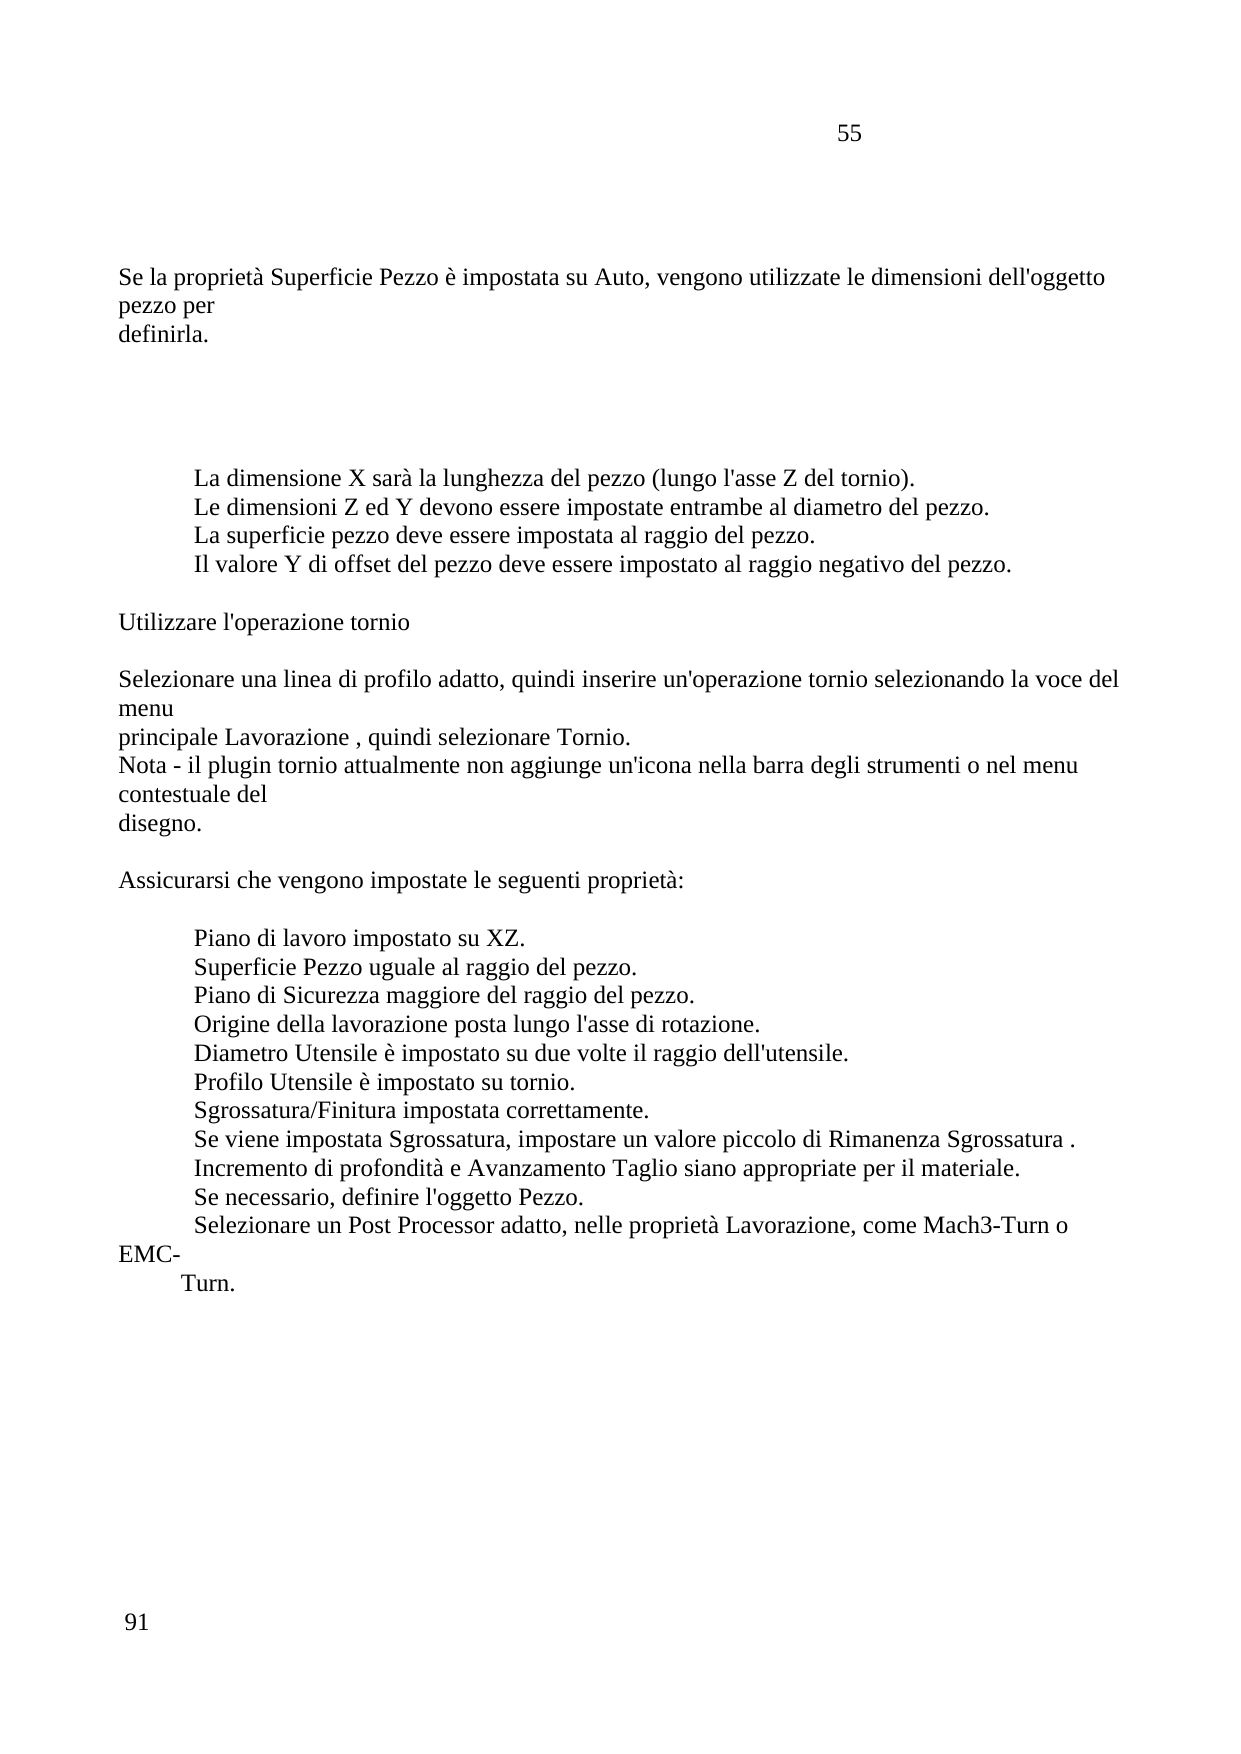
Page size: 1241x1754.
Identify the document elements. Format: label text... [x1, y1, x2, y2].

text  Selezionare un Post Processor adatto, nelle proprietà Lavorazione, come Mach3-Turn o EMC- [118, 1211, 1122, 1268]
text principale Lavorazione , quindi selezionare Tornio. [118, 722, 1122, 751]
text  Le dimensioni Z ed Y devono essere impostate entrambe al diametro del pezzo. [118, 492, 1122, 521]
text Utilizzare l'operazione tornio [118, 607, 1122, 636]
text  Diametro Utensile è impostato su due volte il raggio dell'utensile. [118, 1038, 1122, 1067]
text  Se viene impostata Sgrossatura, impostare un valore piccolo di Rimanenza Sgrossatura . [118, 1124, 1122, 1153]
text  La dimensione X sarà la lunghezza del pezzo (lungo l'asse Z del tornio). [118, 463, 1122, 492]
text Se la proprietà Superficie Pezzo è impostata su Auto, vengono utilizzate le dimensioni dell'oggetto pezzo per [118, 262, 1122, 319]
text  Incremento di profondità e Avanzamento Taglio siano appropriate per il materiale. [118, 1153, 1122, 1182]
text Selezionare una linea di profilo adatto, quindi inserire un'operazione tornio selezionando la voce del menu [118, 664, 1122, 722]
text  Sgrossatura/Finitura impostata correttamente. [118, 1096, 1122, 1124]
text  Origine della lavorazione posta lungo l'asse di rotazione. [118, 1009, 1122, 1038]
text Turn. [118, 1268, 1122, 1297]
text  Se necessario, definire l'oggetto Pezzo. [118, 1182, 1122, 1211]
text  Superficie Pezzo uguale al raggio del pezzo. [118, 952, 1122, 981]
text  Piano di Sicurezza maggiore del raggio del pezzo. [118, 981, 1122, 1009]
text  La superficie pezzo deve essere impostata al raggio del pezzo. [118, 521, 1122, 549]
text Nota - il plugin tornio attualmente non aggiunge un'icona nella barra degli strumenti o nel menu contestuale del [118, 751, 1122, 808]
text Assicurarsi che vengono impostate le seguenti proprietà: [118, 866, 1122, 894]
text disegno. [118, 808, 1122, 837]
text  Piano di lavoro impostato su XZ. [118, 923, 1122, 952]
text  Profilo Utensile è impostato su tornio. [118, 1067, 1122, 1096]
text 55 [118, 118, 1122, 147]
text definirla. [118, 319, 1122, 348]
text  Il valore Y di offset del pezzo deve essere impostato al raggio negativo del pezzo. [118, 549, 1122, 578]
